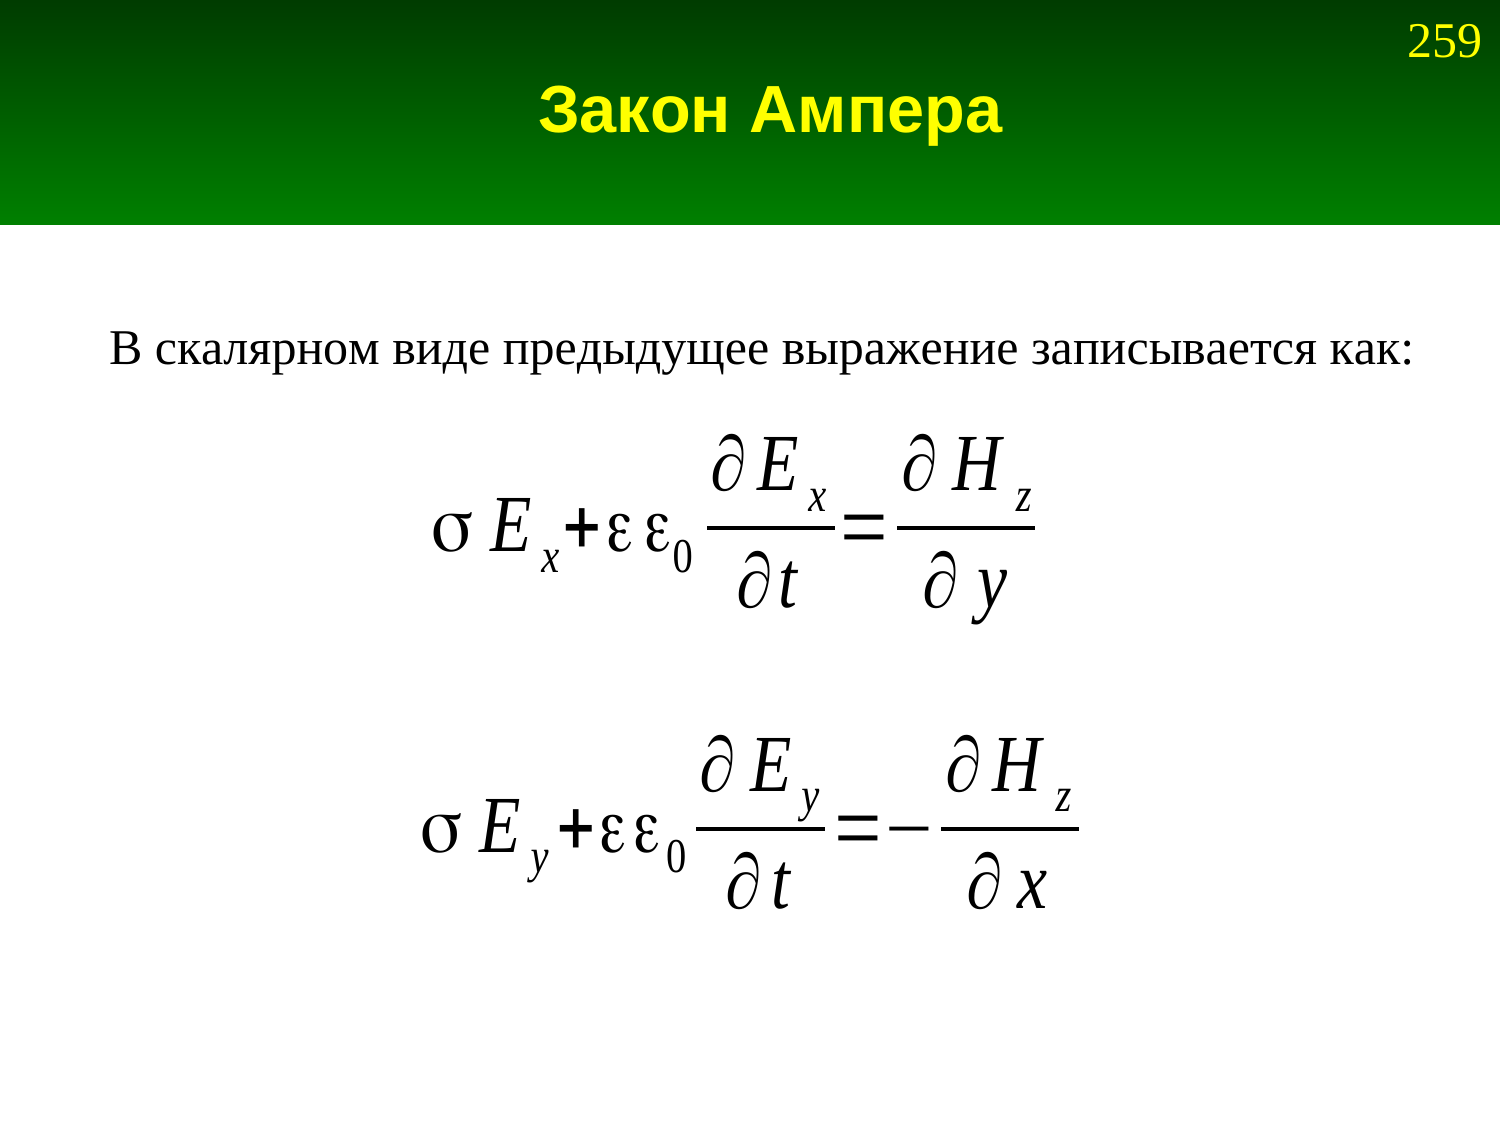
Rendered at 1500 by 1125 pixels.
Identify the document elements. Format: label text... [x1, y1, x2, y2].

title Закон Ампера [100, 2, 1441, 209]
text_box В скалярном виде предыдущее выражение записывается как: [94, 307, 1430, 382]
chart [414, 419, 1055, 627]
chart [403, 720, 1097, 927]
